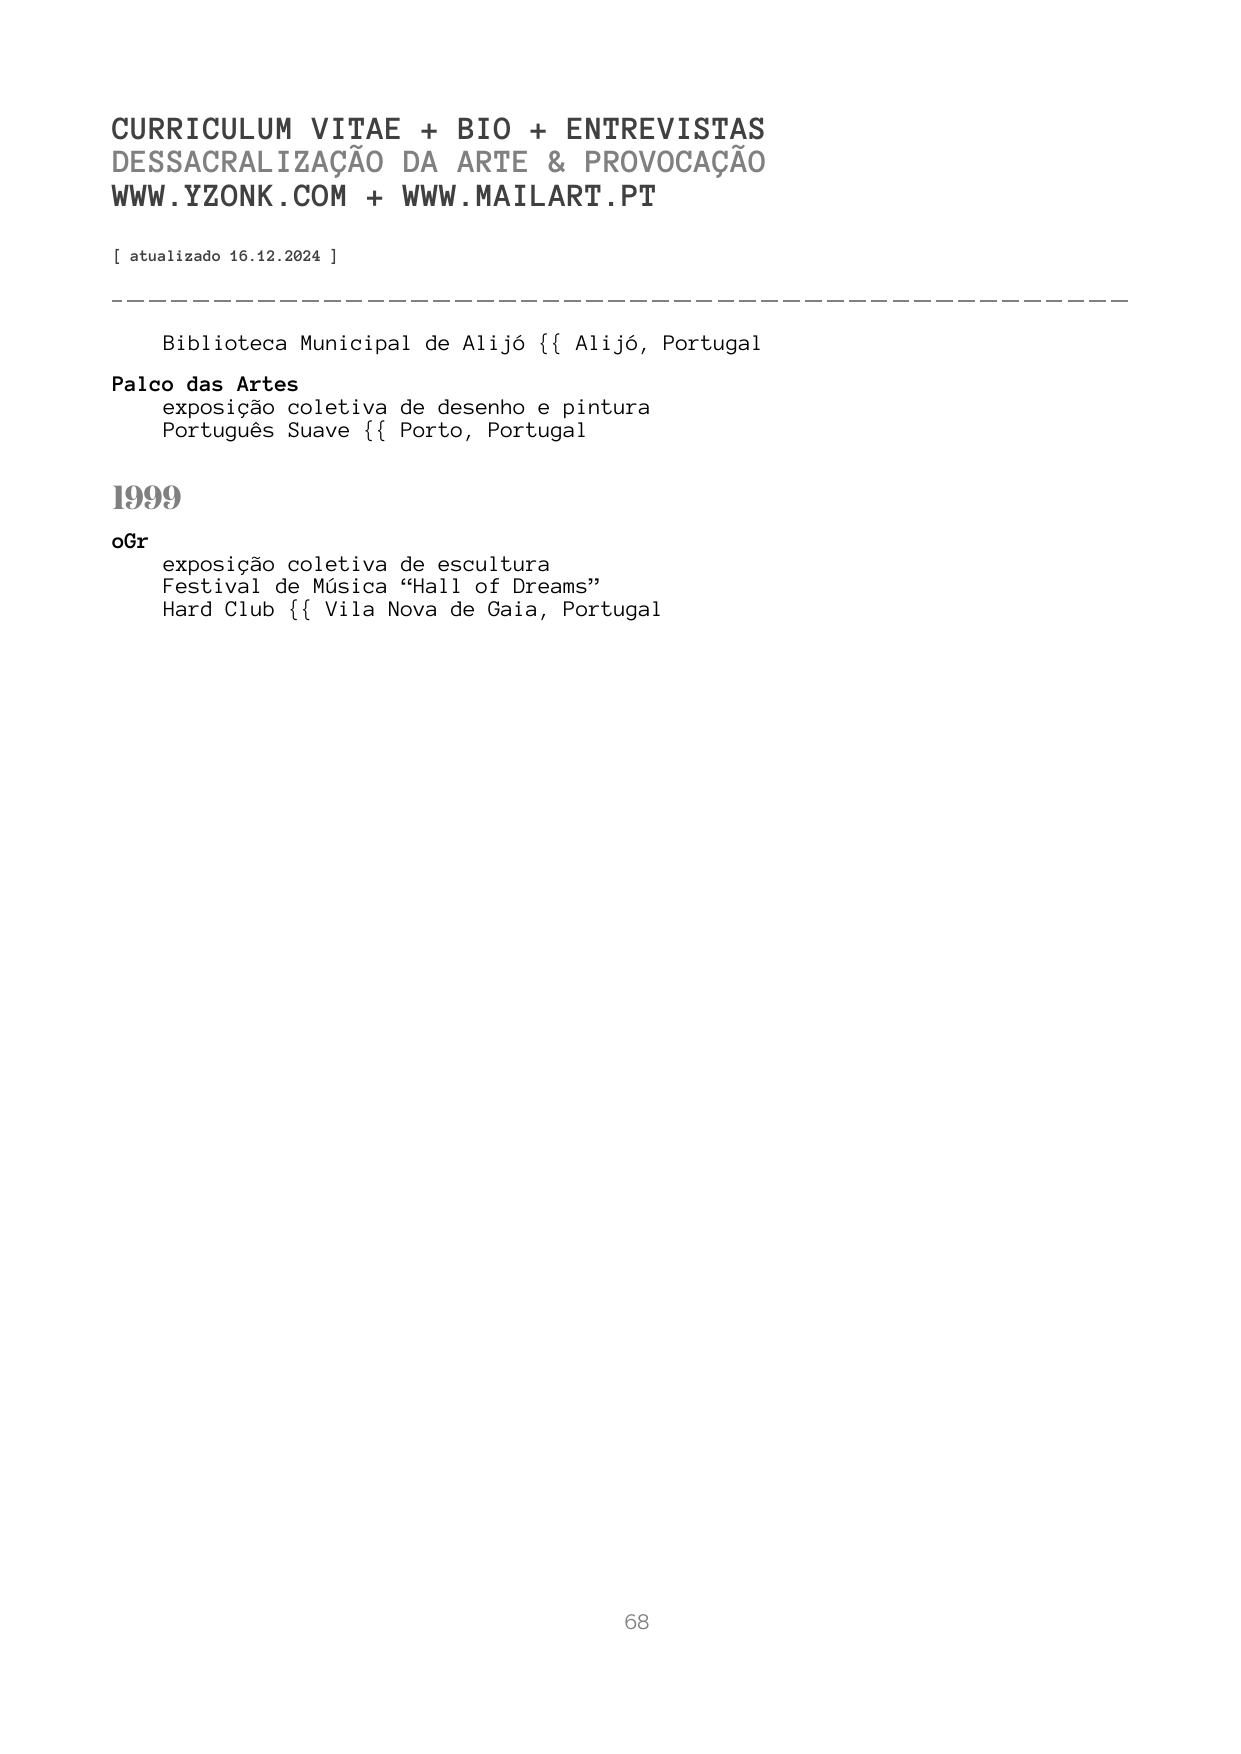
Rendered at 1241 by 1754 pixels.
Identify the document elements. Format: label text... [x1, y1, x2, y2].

list Hard Club {{ Vila Nova de Gaia, Portugal [163, 598, 1128, 621]
subtitle Palco das Artes [112, 373, 1128, 396]
subtitle oGr [112, 529, 1128, 552]
list exposição coletiva de desenho e pintura [163, 396, 1128, 418]
subtitle 1999 [112, 483, 1128, 517]
list Biblioteca Municipal de Alijó {{ Alijó, Portugal [163, 331, 1128, 354]
list Festival de Música “Hall of Dreams” [163, 575, 1128, 598]
list exposição coletiva de escultura [163, 552, 1128, 575]
list Português Suave {{ Porto, Portugal [163, 418, 1128, 441]
